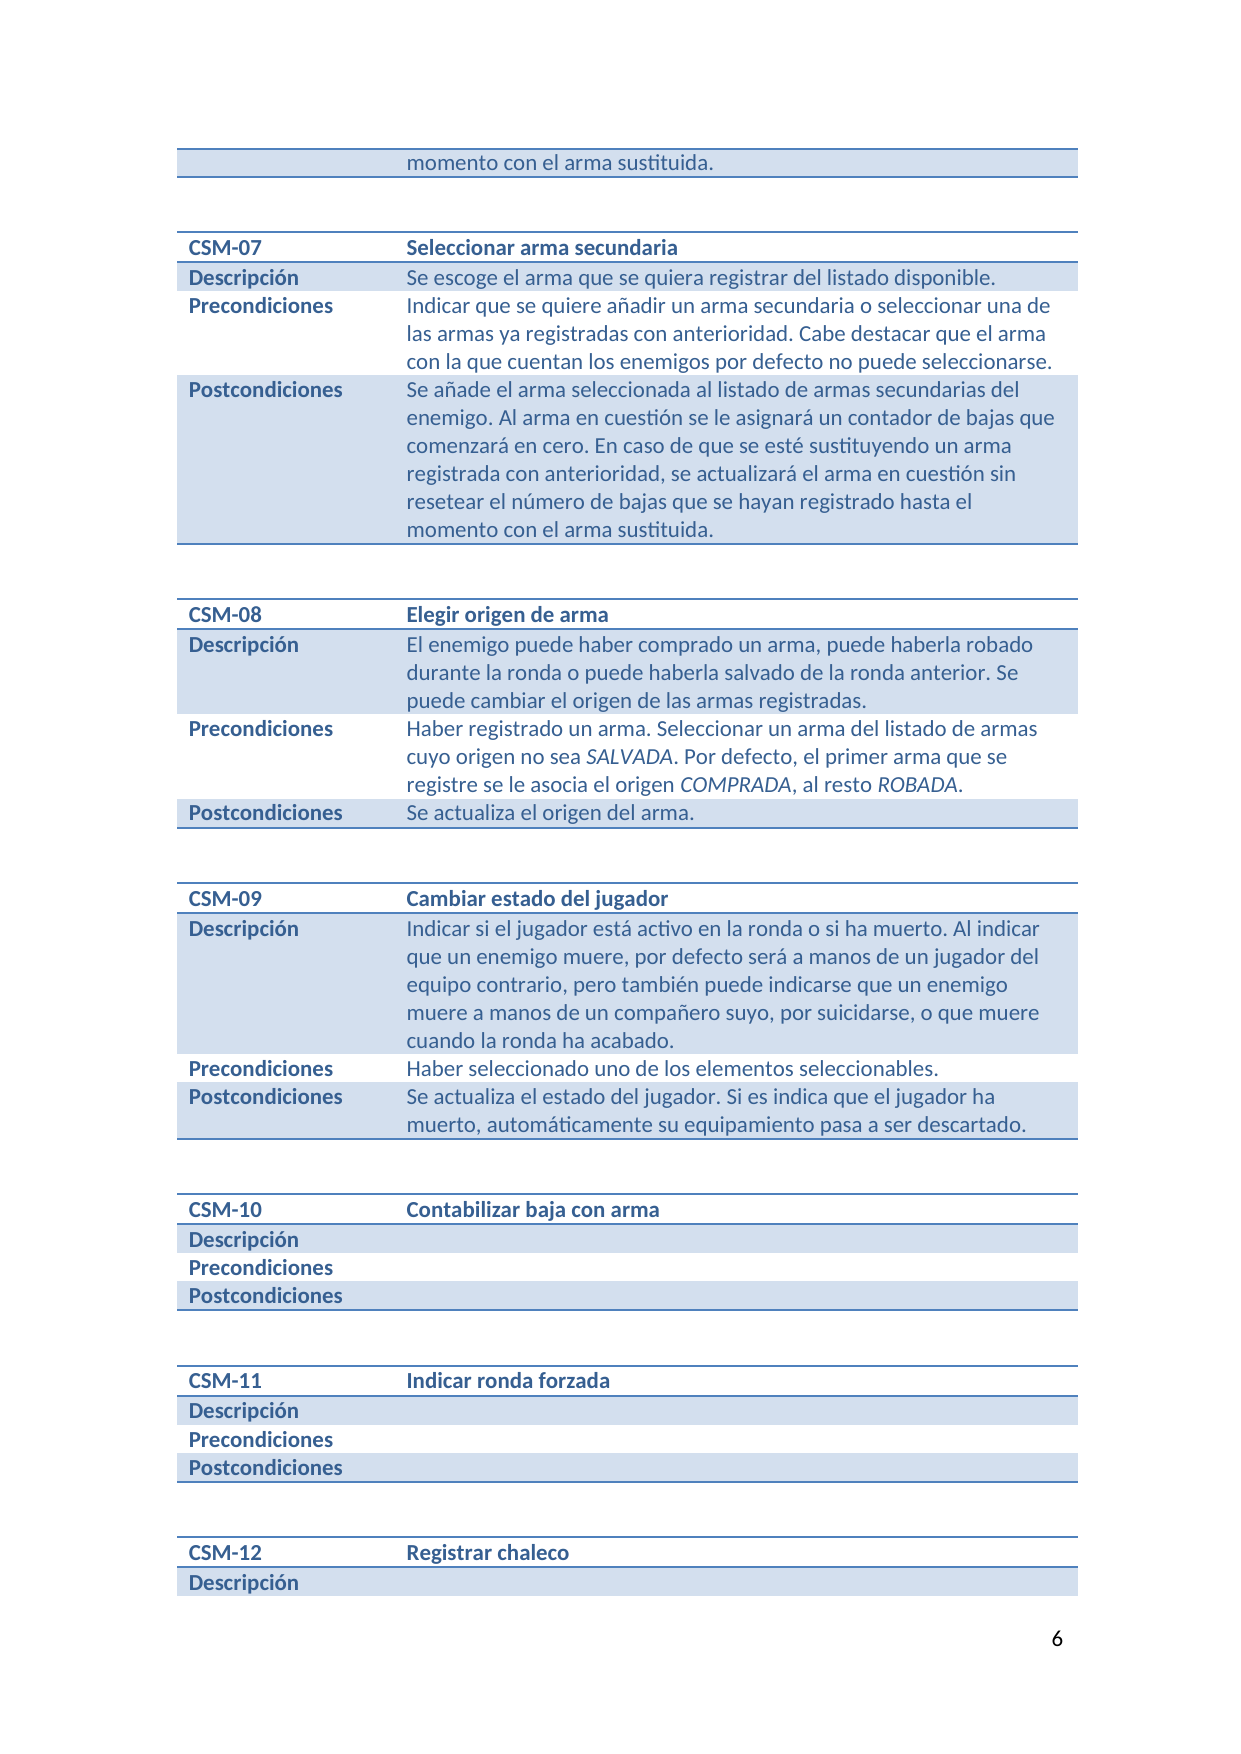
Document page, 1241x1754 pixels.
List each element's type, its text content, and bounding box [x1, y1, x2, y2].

table_cell Indicar si el jugador está activo en la ronda o si ha muerto. Al indicar que un enemigo muere, por defecto será a manos de un jugador del equipo contrario, pero también puede indicarse que un enemigo muere a manos de un compañero suyo, por suicidarse, o que muere cuando la ronda ha acabado. [395, 914, 1078, 1054]
table_cell [177, 150, 395, 176]
table_cell El enemigo puede haber comprado un arma, puede haberla robado durante la ronda o puede haberla salvado de la ronda anterior. Se puede cambiar el origen de las armas registradas. [395, 630, 1078, 714]
table_header Registrar chaleco [395, 1538, 1078, 1566]
table_cell Descripción [177, 1397, 395, 1425]
table_cell Haber seleccionado uno de los elementos seleccionables. [395, 1054, 1078, 1082]
table_cell Descripción [177, 630, 395, 714]
table_cell [395, 1253, 1078, 1281]
table_cell [395, 1225, 1078, 1253]
table_cell Postcondiciones [177, 1281, 395, 1309]
table_cell Precondiciones [177, 1253, 395, 1281]
table_cell [395, 1453, 1078, 1481]
table_cell Precondiciones [177, 291, 395, 375]
table_cell Descripción [177, 263, 395, 291]
table_cell [395, 1397, 1078, 1425]
table_cell [395, 1568, 1078, 1596]
table_cell [395, 1425, 1078, 1453]
table_cell Se escoge el arma que se quiera registrar del listado disponible. [395, 263, 1078, 291]
table_cell Descripción [177, 1568, 395, 1596]
table_cell Postcondiciones [177, 1082, 395, 1138]
table_header Contabilizar baja con arma [395, 1195, 1078, 1223]
table_cell Postcondiciones [177, 375, 395, 543]
table_header CSM-09 [177, 884, 395, 912]
table_header Elegir origen de arma [395, 600, 1078, 628]
table_cell Precondiciones [177, 1425, 395, 1453]
table_header Seleccionar arma secundaria [395, 233, 1078, 261]
table_cell Indicar que se quiere añadir un arma secundaria o seleccionar una de las armas ya registradas con anterioridad. Cabe destacar que el arma con la que cuentan los enemigos por defecto no puede seleccionarse. [395, 291, 1078, 375]
table_header CSM-07 [177, 233, 395, 261]
table_header CSM-10 [177, 1195, 395, 1223]
table_cell Se añade el arma seleccionada al listado de armas secundarias del enemigo. Al arma en cuestión se le asignará un contador de bajas que comenzará en cero. En caso de que se esté sustituyendo un arma registrada con anterioridad, se actualizará el arma en cuestión sin resetear el número de bajas que se hayan registrado hasta el momento con el arma sustituida. [395, 375, 1078, 543]
table_header CSM-12 [177, 1538, 395, 1566]
table_header CSM-08 [177, 600, 395, 628]
table_header CSM-11 [177, 1367, 395, 1394]
table_cell Precondiciones [177, 715, 395, 798]
table_cell Postcondiciones [177, 1453, 395, 1481]
table_cell Descripción [177, 1225, 395, 1253]
table_cell Postcondiciones [177, 799, 395, 827]
table_cell momento con el arma sustituida. [395, 150, 1078, 176]
table_cell Precondiciones [177, 1054, 395, 1082]
table_cell Se actualiza el origen del arma. [395, 799, 1078, 827]
table_cell Se actualiza el estado del jugador. Si es indica que el jugador ha muerto, automáticamente su equipamiento pasa a ser descartado. [395, 1082, 1078, 1138]
table_header Cambiar estado del jugador [395, 884, 1078, 912]
table_cell Descripción [177, 914, 395, 1054]
table_cell [395, 1281, 1078, 1309]
table_cell Haber registrado un arma. Seleccionar un arma del listado de armas cuyo origen no sea SALVADA. Por defecto, el primer arma que se registre se le asocia el origen COMPRADA, al resto ROBADA. [395, 715, 1078, 798]
table_header Indicar ronda forzada [395, 1367, 1078, 1394]
